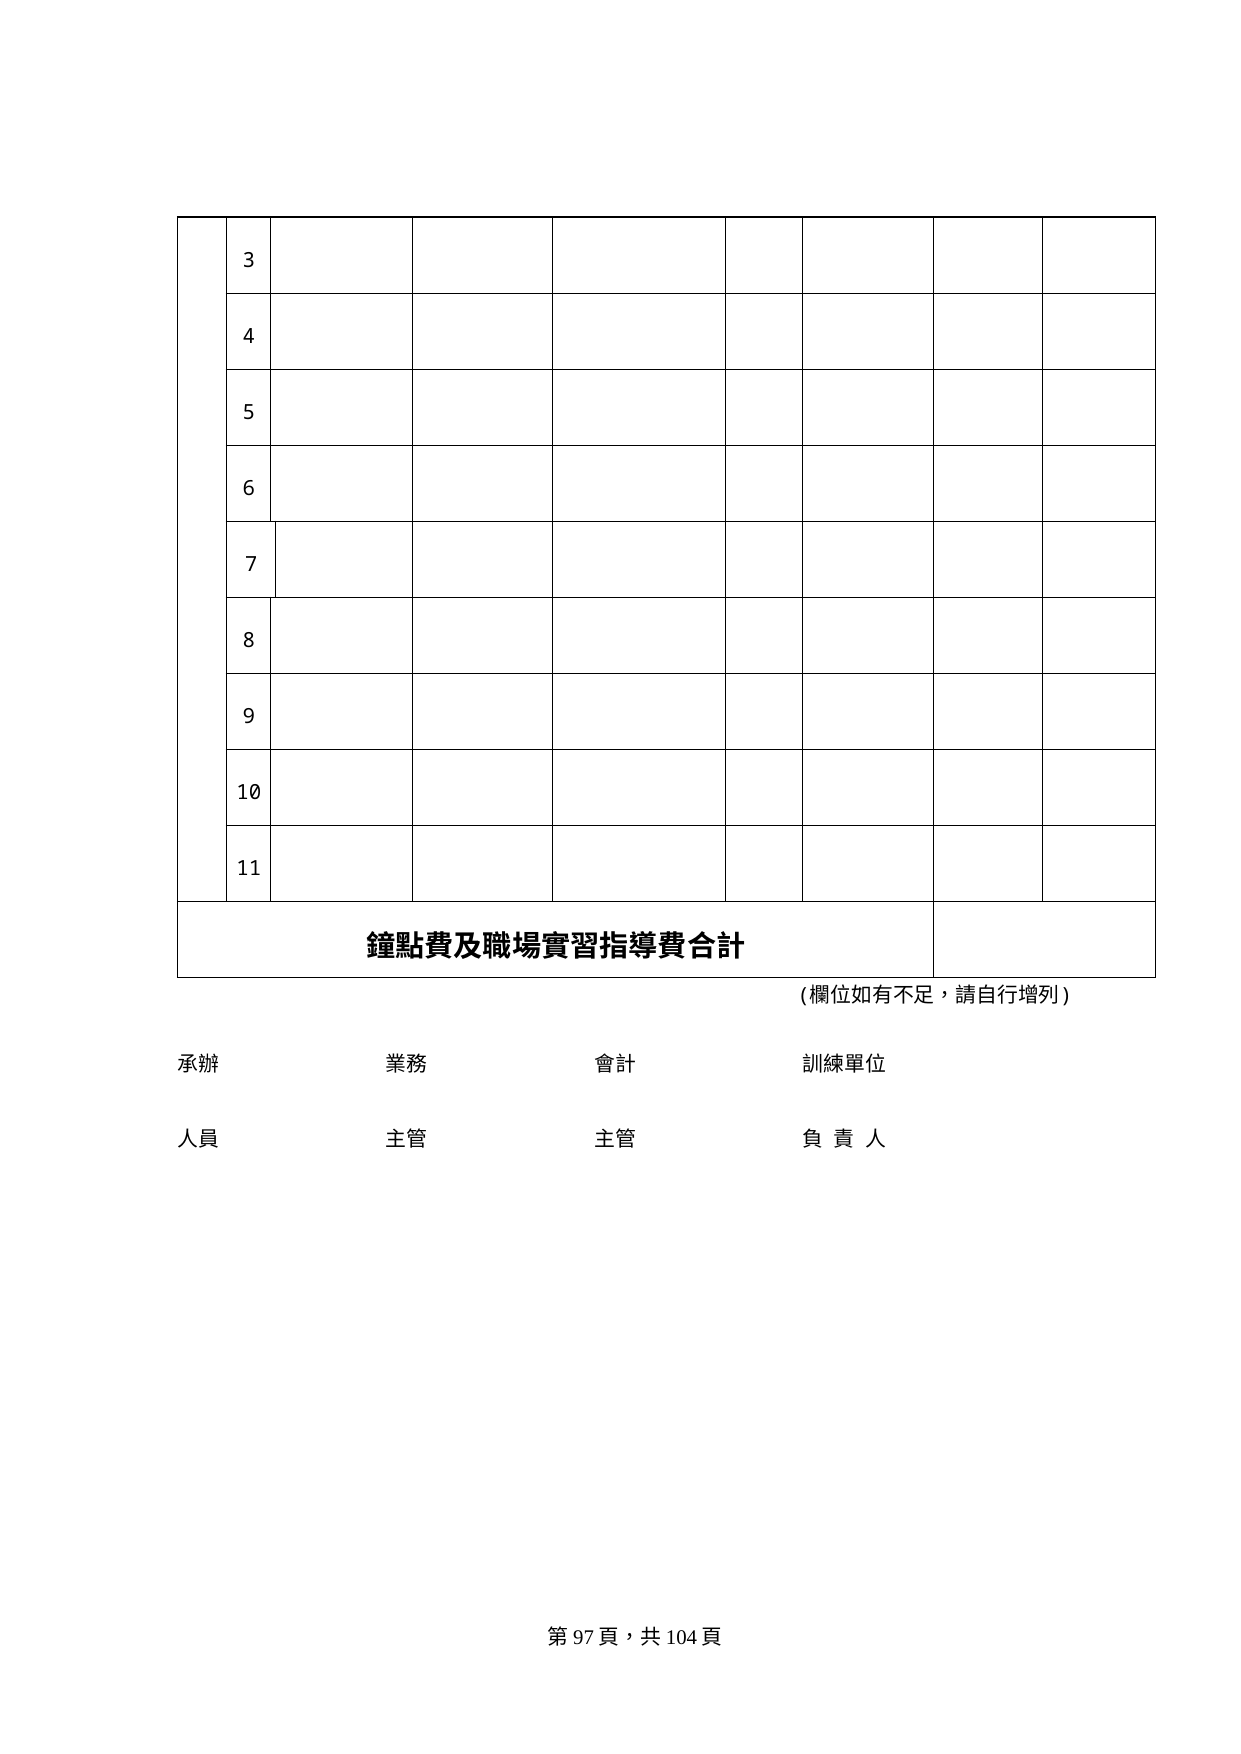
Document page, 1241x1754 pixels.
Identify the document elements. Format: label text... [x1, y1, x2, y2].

table_cell [803, 750, 933, 825]
table_cell [553, 522, 725, 597]
table_cell [803, 446, 933, 521]
table_cell [1043, 446, 1155, 521]
table_cell [726, 598, 802, 673]
table_cell [726, 750, 802, 825]
table_cell [553, 674, 725, 749]
table_cell [413, 522, 552, 597]
table_cell [934, 446, 1042, 521]
table_cell [726, 522, 802, 597]
table_cell 8 [227, 598, 270, 673]
text 人員 主管 主管 負 責 人 [177, 1096, 1092, 1158]
text 承辦 業務 會計 訓練單位 [177, 1021, 1092, 1083]
table_cell [271, 598, 412, 673]
table_cell [934, 674, 1042, 749]
table_cell 7 [227, 522, 275, 597]
table_cell 4 [227, 294, 270, 368]
table_cell [1043, 294, 1155, 368]
table_cell [934, 598, 1042, 673]
table_cell [553, 750, 725, 825]
table_cell [1043, 750, 1155, 825]
table_cell [934, 370, 1042, 444]
table_cell [803, 218, 933, 292]
table_cell [178, 218, 226, 901]
table_cell [1043, 674, 1155, 749]
table_cell [803, 674, 933, 749]
table_cell [276, 522, 412, 597]
table_cell [553, 598, 725, 673]
table_cell [553, 294, 725, 368]
table_cell [803, 522, 933, 597]
table_cell [413, 598, 552, 673]
table_cell 3 [227, 218, 270, 292]
table_cell [726, 446, 802, 521]
table_cell 鐘點費及職場實習指導費合計 [178, 902, 933, 977]
table_cell [726, 294, 802, 368]
table_cell [271, 218, 412, 292]
table_cell [271, 674, 412, 749]
table_cell [553, 826, 725, 901]
table_cell [1043, 522, 1155, 597]
table_cell [413, 218, 552, 292]
table_cell [934, 902, 1155, 977]
table_cell 11 [227, 826, 270, 901]
table_cell [1043, 370, 1155, 444]
table_cell [271, 370, 412, 444]
table_cell [553, 370, 725, 444]
table_cell [726, 674, 802, 749]
table_cell [934, 826, 1042, 901]
table_cell 10 [227, 750, 270, 825]
table_cell 9 [227, 674, 270, 749]
table_cell [803, 370, 933, 444]
table_cell [553, 446, 725, 521]
table_cell [726, 826, 802, 901]
table_cell [1043, 826, 1155, 901]
table_cell [553, 218, 725, 292]
table_cell [271, 750, 412, 825]
table_cell [1043, 218, 1155, 292]
table_cell [413, 750, 552, 825]
table_cell [934, 218, 1042, 292]
table_cell 6 [227, 446, 270, 521]
table_cell [934, 294, 1042, 368]
table_cell [413, 826, 552, 901]
table_cell [1043, 598, 1155, 673]
table_cell [271, 826, 412, 901]
table_cell [413, 294, 552, 368]
table_cell [413, 446, 552, 521]
table_cell [934, 522, 1042, 597]
table_cell [803, 826, 933, 901]
subtitle (欄位如有不足，請自行增列) [177, 978, 1072, 1008]
table_cell [271, 294, 412, 368]
table_cell [271, 446, 412, 521]
table_cell [803, 294, 933, 368]
table_cell [726, 218, 802, 292]
table_cell [413, 674, 552, 749]
table_cell [413, 370, 552, 444]
table_cell [803, 598, 933, 673]
table_cell [726, 370, 802, 444]
table_cell 5 [227, 370, 270, 444]
table_cell [934, 750, 1042, 825]
